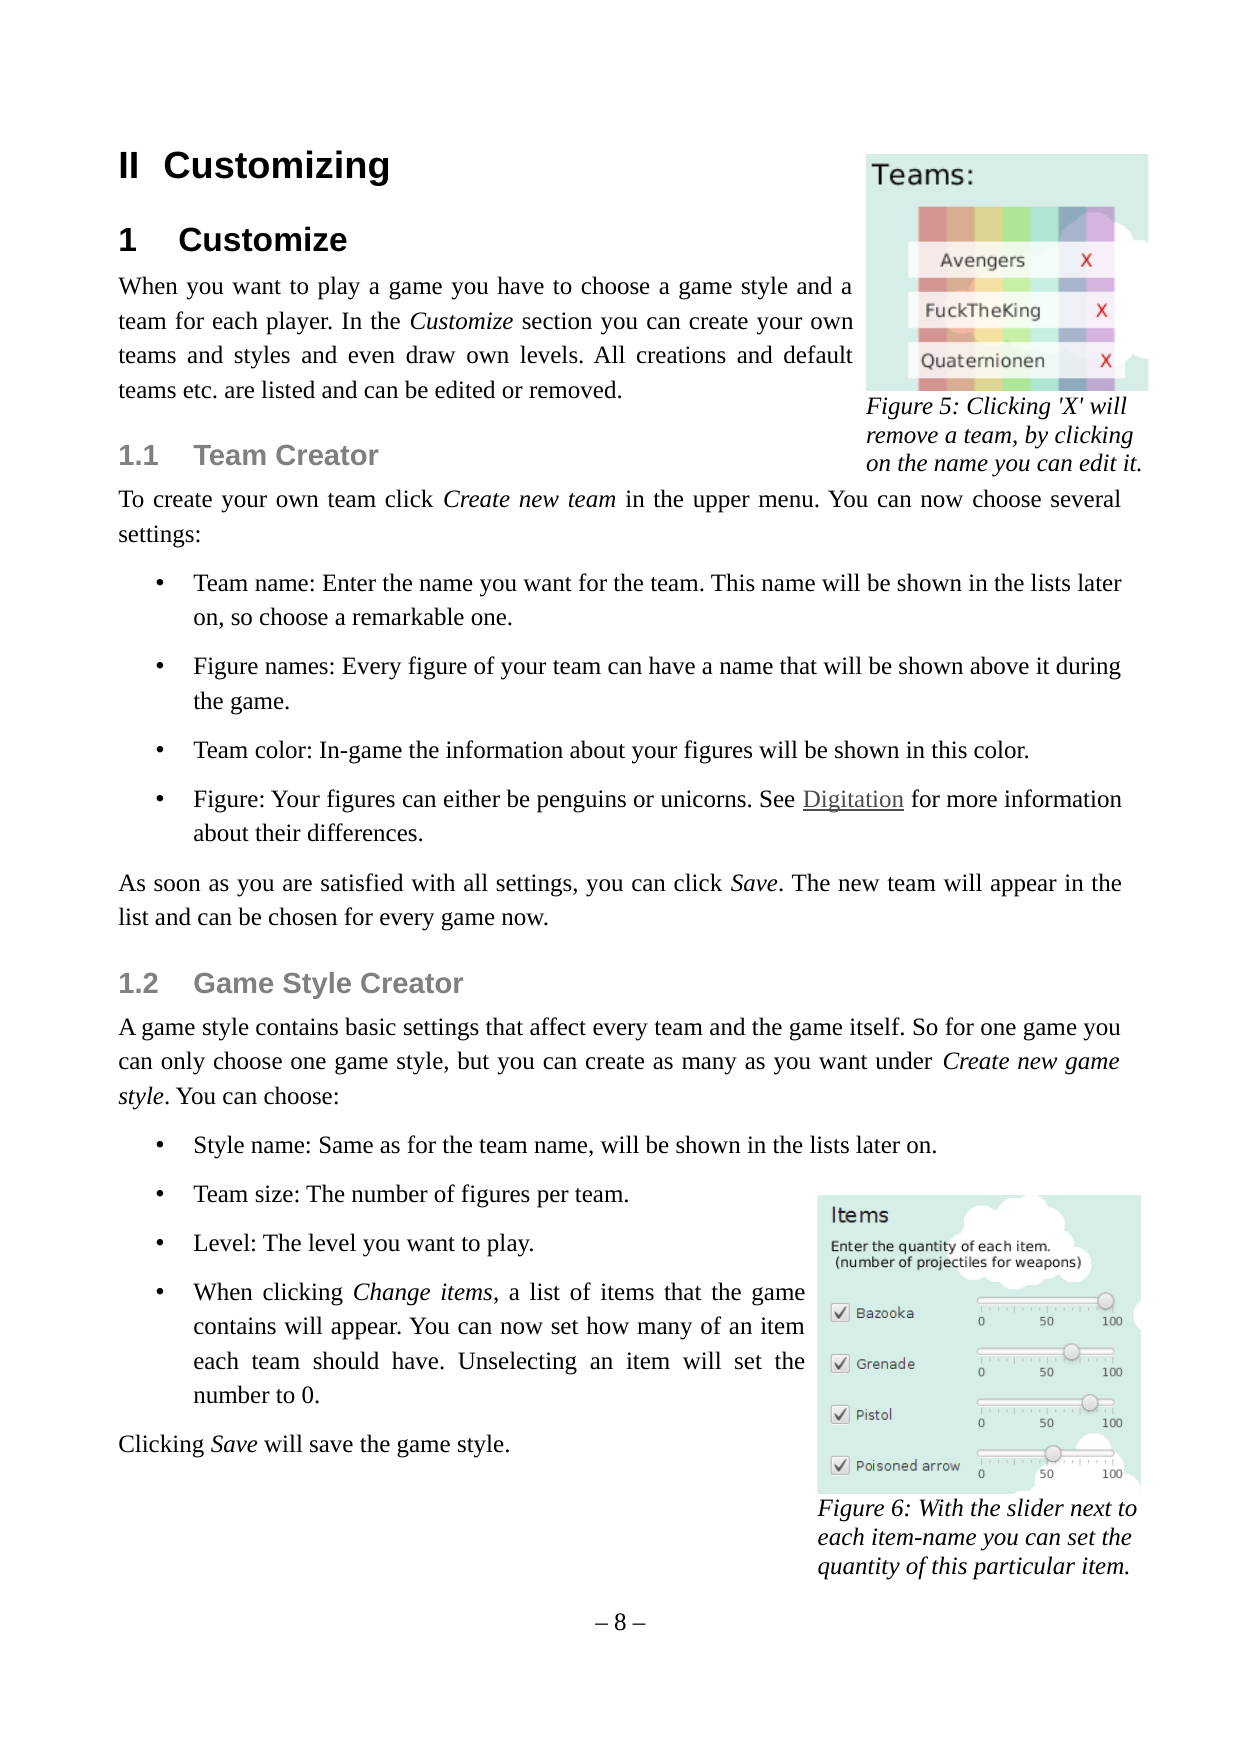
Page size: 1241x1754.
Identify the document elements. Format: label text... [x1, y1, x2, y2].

list Team name: Enter the name you want for the team. This name will be shown in the lists later on, so choose a remarkable one. [156, 568, 1122, 631]
list Level: The level you want to play. [156, 1228, 817, 1257]
picture [865, 154, 1149, 391]
subtitle Team Creator [118, 438, 866, 472]
text A game style contains basic settings that affect every team and the game itself. So for one game you can only choose one game style, but you can create as many as you want under Create new game style. You can choose: [118, 1012, 1122, 1109]
list Figure names: Every figure of your team can have a name that will be shown above it during the game. [156, 651, 1122, 715]
list Figure: Your figures can either be penguins or unicorns. See Digitation for more information about their differences. [156, 784, 1122, 847]
picture [817, 1195, 1142, 1494]
list Team color: In-game the information about your figures will be shown in this color. [156, 735, 1122, 764]
list Style name: Same as for the team name, will be shown in the lists later on. [156, 1130, 1122, 1158]
text Figure 5: Clicking 'X' will remove a team, by clicking on the name you can edit it. [866, 391, 1148, 477]
text When you want to play a game you have to choose a game style and a team for each player. In the Customize section you can create your own teams and styles and even draw own levels. All creations and default teams etc. are listed and can be edited or removed. [118, 271, 866, 403]
list Figure 6: With the slider next to each item-name you can set the quantity of this particular item. [817, 1494, 1141, 1579]
subtitle Customize [118, 220, 865, 259]
text As soon as you are satisfied with all settings, you can click Save. The new team will appear in the list and can be chosen for every game now. [118, 868, 1122, 931]
text To create your own team click Create new team in the upper menu. You can now choose several settings: [118, 484, 1122, 548]
subtitle Customizing [118, 142, 1148, 187]
text Clicking Save will save the game style. [118, 1429, 817, 1458]
subtitle Game Style Creator [118, 966, 1122, 999]
list When clicking Change items, a list of items that the game contains will appear. You can now set how many of an item each team should have. Unselecting an item will set the number to 0. [156, 1277, 817, 1409]
list Team size: The number of figures per team. [156, 1179, 1141, 1208]
